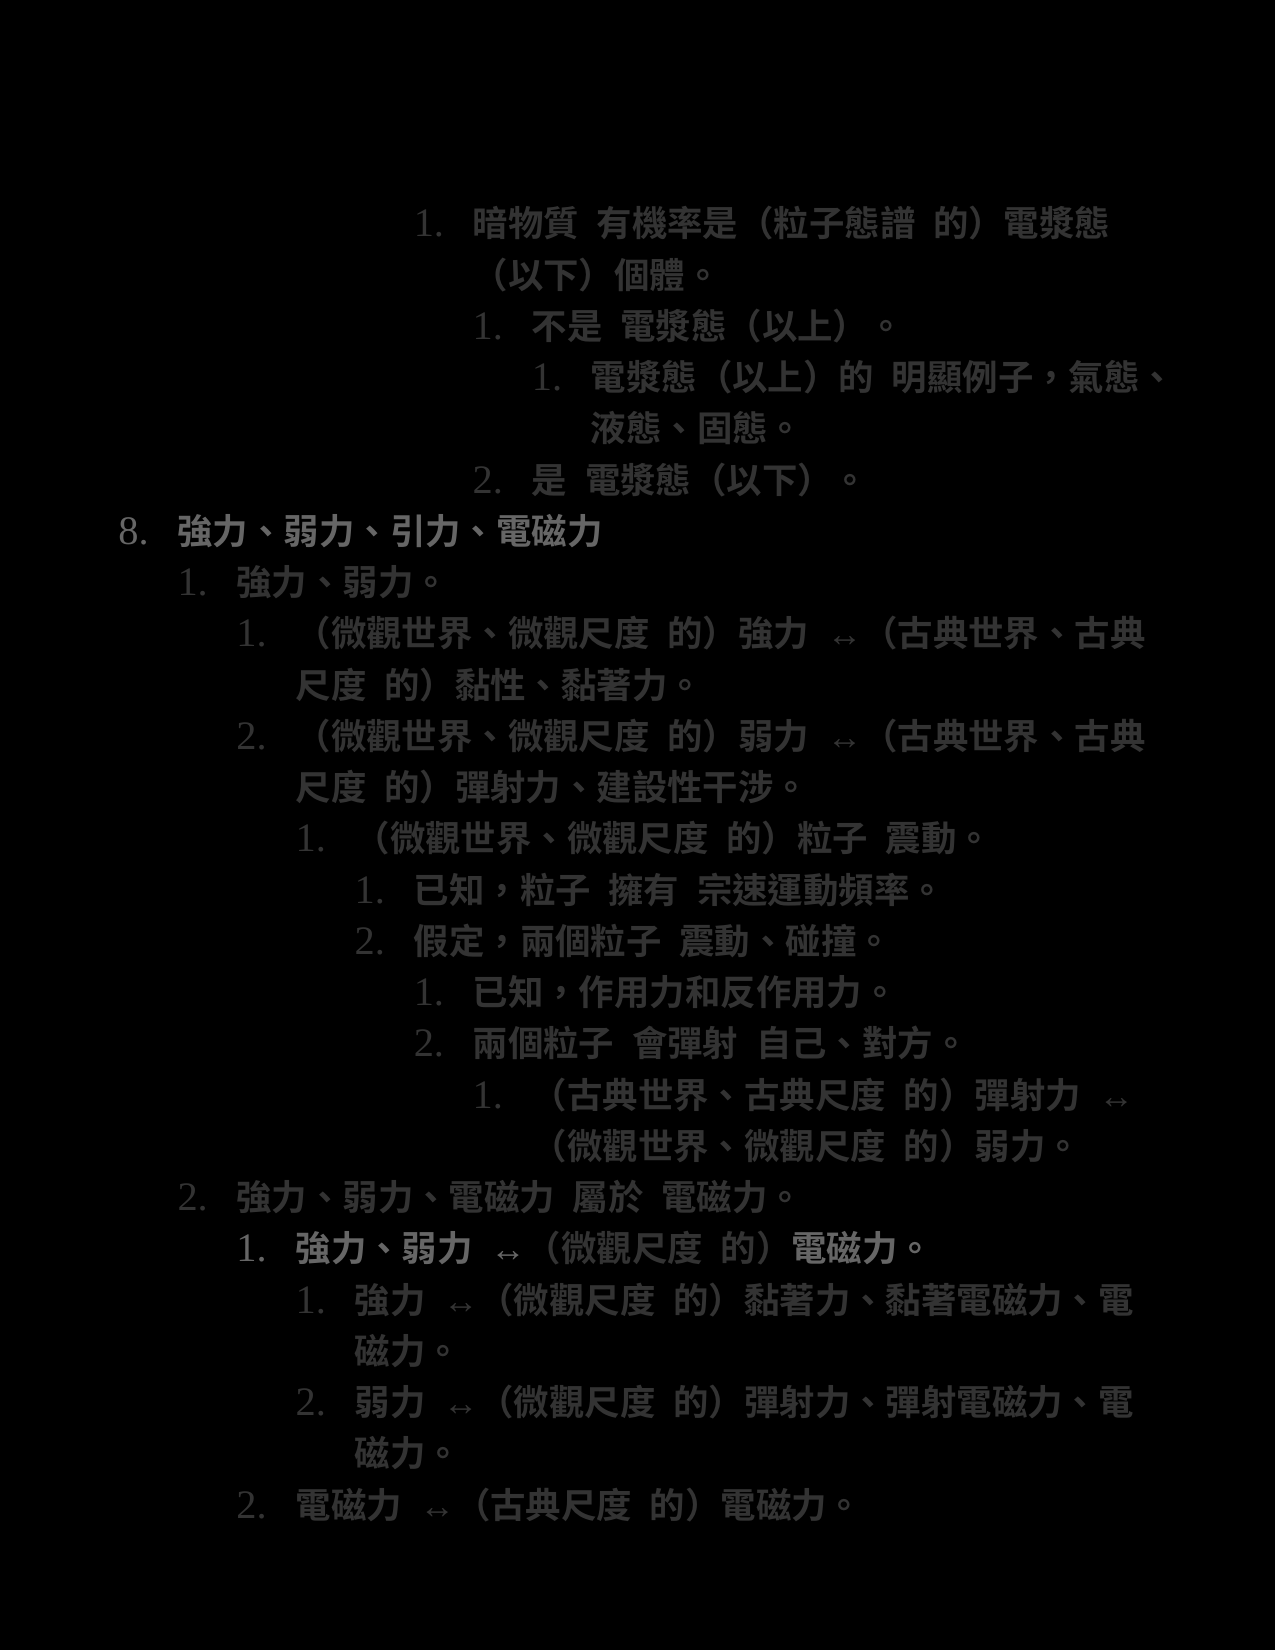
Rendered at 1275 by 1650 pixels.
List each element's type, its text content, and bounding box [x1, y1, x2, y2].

list 已知，粒子 擁有 宗速運動頻率。 [354, 862, 1157, 913]
list 不是 電漿態（以上）。 [472, 298, 1157, 349]
list 是 電漿態（以下）。 [472, 452, 1157, 503]
list 強力、弱力、引力、電磁力 [118, 503, 1157, 554]
list 強力、弱力 ↔（微觀尺度 的）電磁力。 [236, 1221, 1157, 1272]
list 已知，作用力和反作用力。 [413, 964, 1157, 1016]
list 假定，兩個粒子 震動、碰撞。 [354, 913, 1157, 964]
list （微觀世界、微觀尺度 的）粒子 震動。 [295, 811, 1157, 862]
list 電漿態（以上）的 明顯例子，氣態、液態、固態。 [532, 349, 1157, 452]
list 弱力 ↔（微觀尺度 的）彈射力、彈射電磁力、電磁力。 [295, 1374, 1157, 1477]
list 強力 ↔（微觀尺度 的）黏著力、黏著電磁力、電磁力。 [295, 1272, 1157, 1374]
list （微觀世界、微觀尺度 的）弱力 ↔（古典世界、古典尺度 的）彈射力、建設性干涉。 [236, 708, 1157, 811]
list 強力、弱力。 [177, 554, 1157, 606]
list （微觀世界、微觀尺度 的）強力 ↔（古典世界、古典尺度 的）黏性、黏著力。 [236, 606, 1157, 708]
list 電磁力 ↔（古典尺度 的）電磁力。 [236, 1477, 1157, 1528]
list 兩個粒子 會彈射 自己、對方。 [413, 1016, 1157, 1067]
list 暗物質 有機率是（粒子態譜 的）電漿態（以下）個體。 [413, 196, 1157, 298]
list （古典世界、古典尺度 的）彈射力 ↔（微觀世界、微觀尺度 的）弱力。 [472, 1067, 1157, 1169]
list 強力、弱力、電磁力 屬於 電磁力。 [177, 1169, 1157, 1221]
